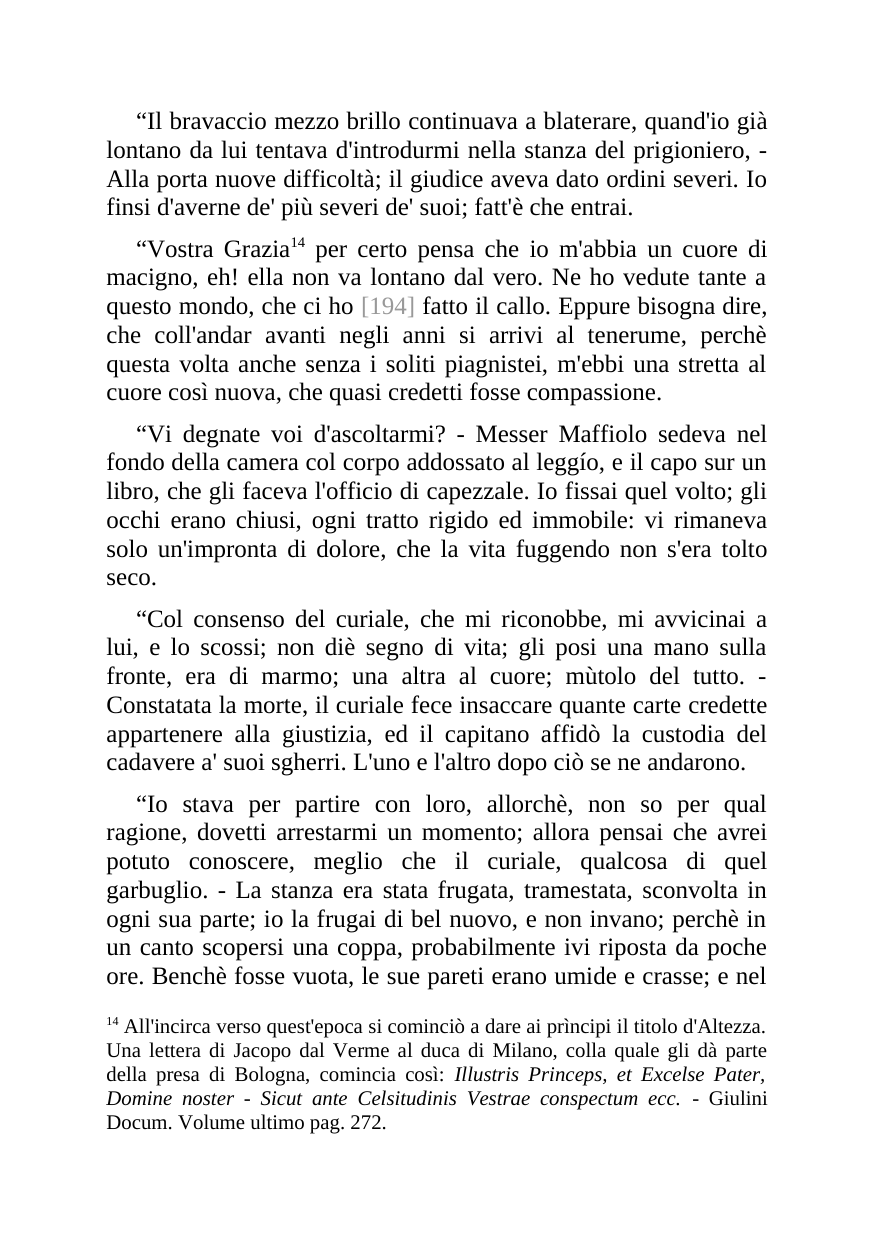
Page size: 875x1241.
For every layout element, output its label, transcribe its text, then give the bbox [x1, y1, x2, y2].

text “Vostra Grazia per certo pensa che io m'abbia un cuore di macigno, eh! ella non va lontano dal vero. Ne ho vedute tante a questo mondo, che ci ho [194] fatto il callo. Eppure bisogna dire, che coll'andar avanti negli anni si arrivi al tenerume, perchè questa volta anche senza i soliti piagnistei, m'ebbi una stretta al cuore così nuova, che quasi credetti fosse compassione. [106, 234, 768, 406]
text “Io stava per partire con loro, allorchè, non so per qual ragione, dovetti arrestarmi un momento; allora pensai che avrei potuto conoscere, meglio che il curiale, qualcosa di quel garbuglio. - La stanza era stata frugata, tramestata, sconvolta in ogni sua parte; io la frugai di bel nuovo, e non invano; perchè in un canto scopersi una coppa, probabilmente ivi riposta da poche ore. Benchè fosse vuota, le sue pareti erano umide e crasse; e nel [106, 789, 768, 990]
text “Vi degnate voi d'ascoltarmi? - Messer Maffiolo sedeva nel fondo della camera col corpo addossato al leggío, e il capo sur un libro, che gli faceva l'officio di capezzale. Io fissai quel volto; gli occhi erano chiusi, ogni tratto rigido ed immobile: vi rimaneva solo un'impronta di dolore, che la vita fuggendo non s'era tolto seco. [106, 419, 768, 591]
text All'incirca verso quest'epoca si cominciò a dare ai prìncipi il titolo d'Altezza. Una lettera di Jacopo dal Verme al duca di Milano, colla quale gli dà parte della presa di Bologna, comincia così: Illustris Princeps, et Excelse Pater, Domine noster - Sicut ante Celsitudinis Vestrae conspectum ecc. - Giulini Docum. Volume ultimo pag. 272. [106, 1014, 768, 1134]
text “Il bravaccio mezzo brillo continuava a blaterare, quand'io già lontano da lui tentava d'introdurmi nella stanza del prigioniero, - Alla porta nuove difficoltà; il giudice aveva dato ordini severi. Io finsi d'averne de' più severi de' suoi; fatt'è che entrai. [106, 106, 768, 221]
text “Col consenso del curiale, che mi riconobbe, mi avvicinai a lui, e lo scossi; non diè segno di vita; gli posi una mano sulla fronte, era di marmo; una altra al cuore; mùtolo del tutto. - Constatata la morte, il curiale fece insaccare quante carte credette appartenere alla giustizia, ed il capitano affidò la custodia del cadavere a' suoi sgherri. L'uno e l'altro dopo ciò se ne andarono. [106, 604, 768, 776]
